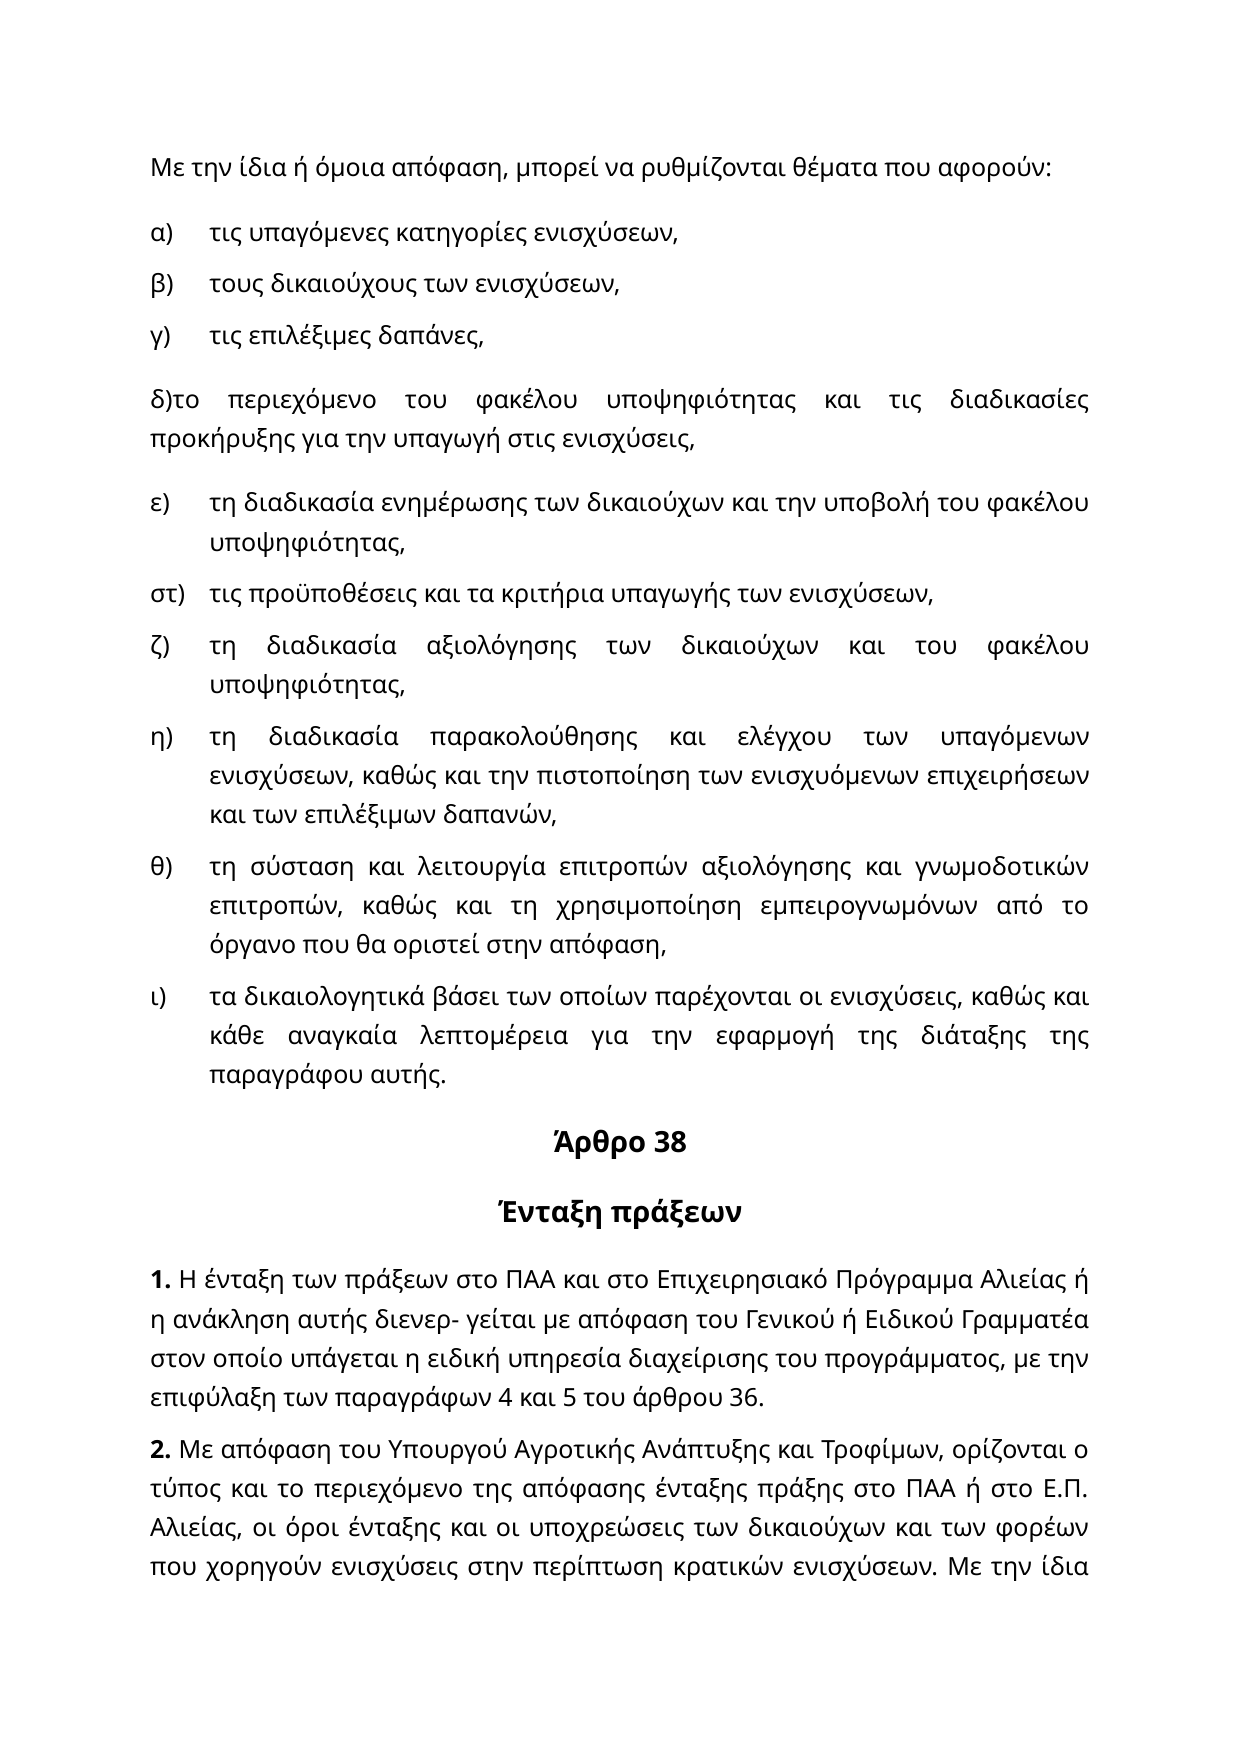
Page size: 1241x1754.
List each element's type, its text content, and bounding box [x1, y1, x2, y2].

list η) τη διαδικασία παρακολούθησης και ελέγχου των υπαγόμενων ενισχύσεων, καθώς και την πιστοποίηση των ενισχυόμενων επιχειρήσεων και των επιλέξιμων δαπανών, [150, 718, 1090, 831]
text 1. Η ένταξη των πράξεων στο ΠΑΑ και στο Επιχειρησιακό Πρόγραμμα Αλιείας ή η ανάκληση αυτής διενερ- γείται με απόφαση του Γενικού ή Ειδικού Γραμματέα στον οποίο υπάγεται η ειδική υπηρεσία διαχείρισης του προγράμματος, με την επιφύλαξη των παραγράφων 4 και 5 του άρθρου 36. [150, 1262, 1090, 1414]
list στ) τις προϋποθέσεις και τα κριτήρια υπαγωγής των ενισχύσεων, [150, 576, 1090, 610]
list ε) τη διαδικασία ενημέρωσης των δικαιούχων και την υποβολή του φακέλου υποψηφιότητας, [150, 485, 1090, 558]
list θ) τη σύσταση και λειτουργία επιτροπών αξιολόγησης και γνωμοδοτικών επιτροπών, καθώς και τη χρησιμοποίηση εμπειρογνωμόνων από το όργανο που θα οριστεί στην απόφαση, [150, 848, 1090, 961]
list β) τους δικαιούχους των ενισχύσεων, [150, 266, 1090, 300]
text 2. Με απόφαση του Υπουργού Αγροτικής Ανάπτυξης και Τροφίμων, ορίζονται ο τύπος και το περιεχόμενο της απόφασης ένταξης πράξης στο ΠΑΑ ή στο Ε.Π. Αλιείας, οι όροι ένταξης και οι υποχρεώσεις των δικαιούχων και των φορέων που χορηγούν ενισχύσεις στην περίπτωση κρατικών ενισχύσεων. Με την ίδια [150, 1431, 1090, 1583]
list ι) τα δικαιολογητικά βάσει των οποίων παρέχονται οι ενισχύσεις, καθώς και κάθε αναγκαία λεπτομέρεια για την εφαρμογή της διάταξης της παραγράφου αυτής. [150, 978, 1090, 1091]
subtitle Άρθρο 38 [150, 1121, 1090, 1161]
text δ)το περιεχόμενο του φακέλου υποψηφιότητας και τις διαδικασίες προκήρυξης για την υπαγωγή στις ενισχύσεις, [150, 382, 1090, 455]
list α) τις υπαγόμενες κατηγορίες ενισχύσεων, [150, 214, 1090, 248]
list ζ) τη διαδικασία αξιολόγησης των δικαιούχων και του φακέλου υποψηφιότητας, [150, 627, 1090, 701]
subtitle Ένταξη πράξεων [150, 1191, 1090, 1231]
text Με την ίδια ή όμοια απόφαση, μπορεί να ρυθμίζονται θέματα που αφορούν: [150, 150, 1090, 184]
list γ) τις επιλέξιμες δαπάνες, [150, 317, 1090, 352]
